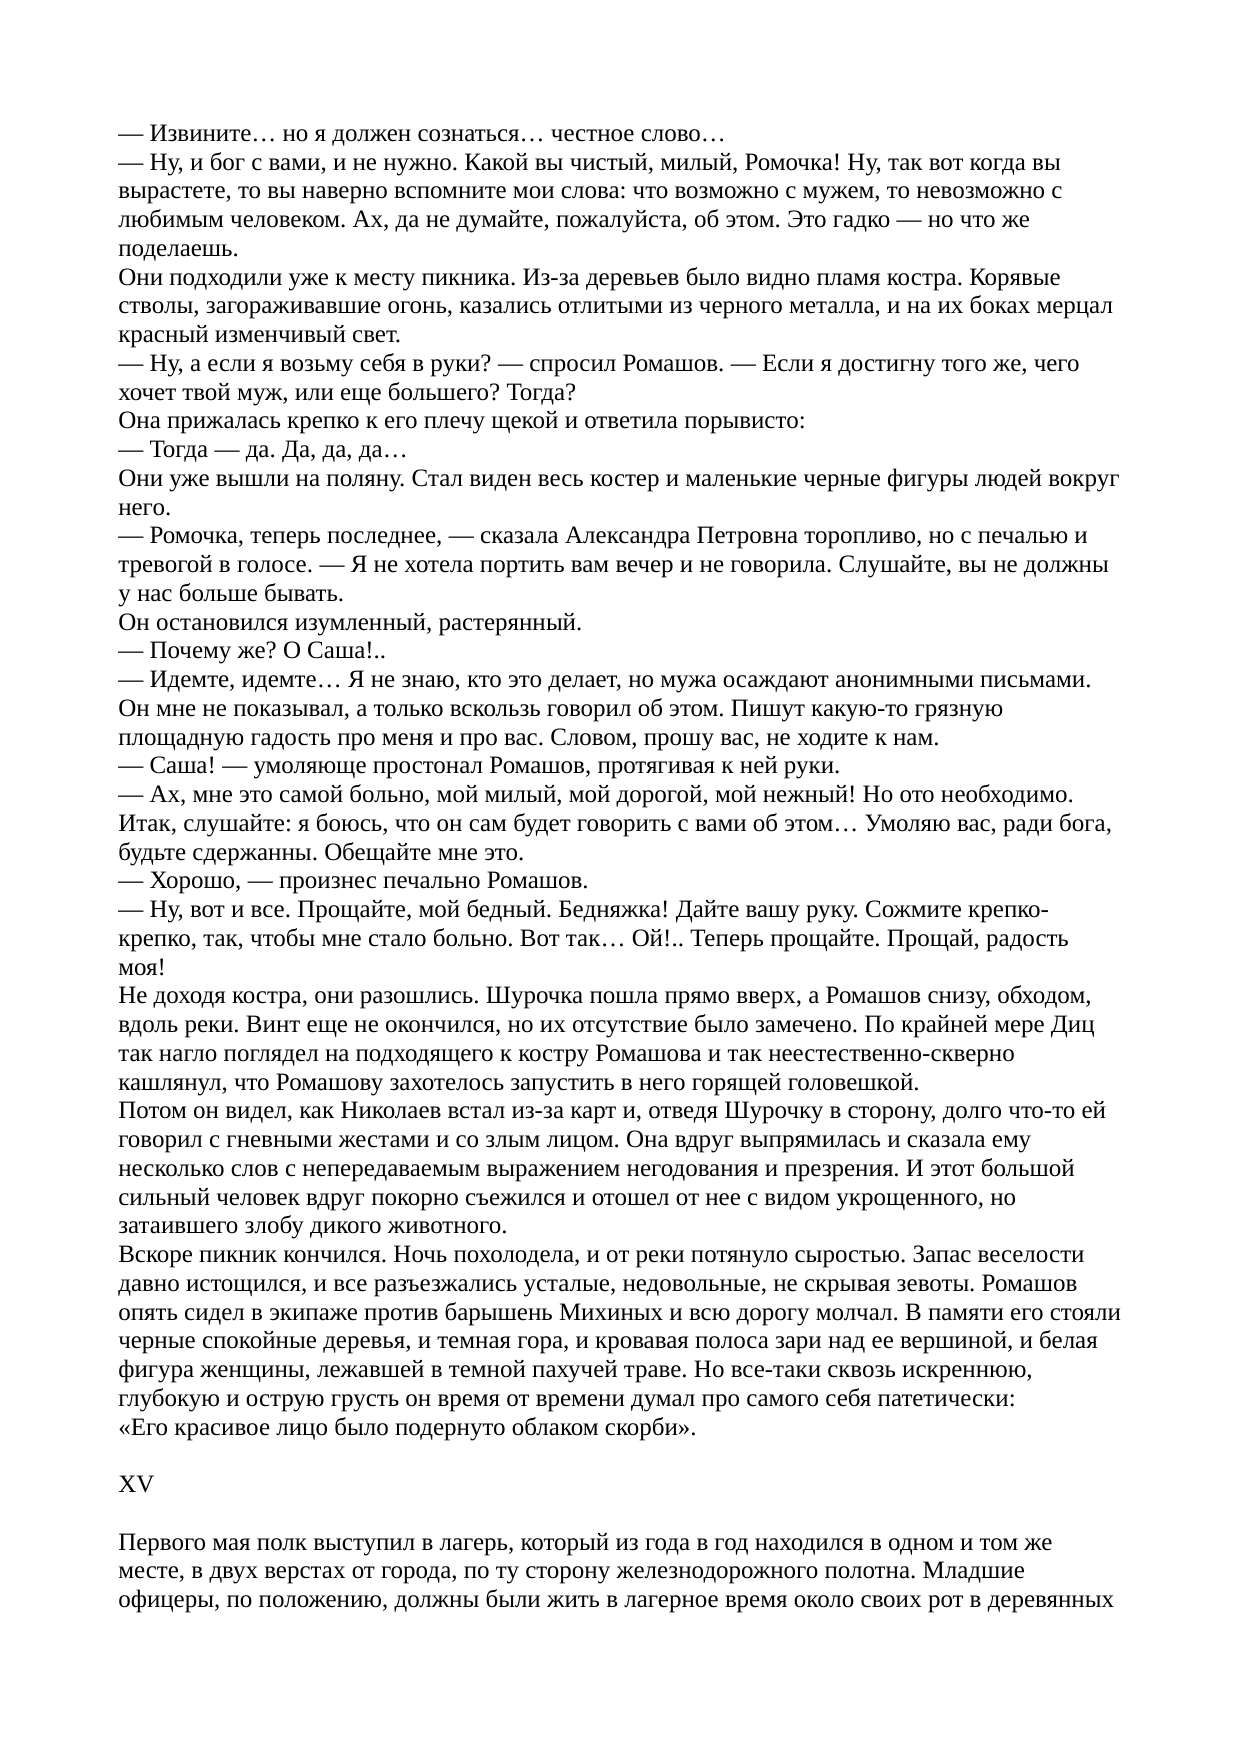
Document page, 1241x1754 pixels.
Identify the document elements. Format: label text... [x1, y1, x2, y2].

text — Ну, и бог с вами, и не нужно. Какой вы чистый, милый, Ромочка! Ну, так вот когда вы вырастете, то вы наверно вспомните мои слова: что возможно с мужем, то невозможно с любимым человеком. Ах, да не думайте, пожалуйста, об этом. Это гадко — но что же поделаешь. [118, 147, 1122, 262]
text Он остановился изумленный, растерянный. [118, 607, 1122, 636]
text Они подходили уже к месту пикника. Из-за деревьев было видно пламя костра. Корявые стволы, загораживавшие огонь, казались отлитыми из черного металла, и на их боках мерцал красный изменчивый свет. [118, 262, 1122, 348]
text — Ах, мне это самой больно, мой милый, мой дорогой, мой нежный! Но ото необходимо. Итак, слушайте: я боюсь, что он сам будет говорить с вами об этом… Умоляю вас, ради бога, будьте сдержанны. Обещайте мне это. [118, 779, 1122, 866]
text Первого мая полк выступил в лагерь, который из года в год находился в одном и том же месте, в двух верстах от города, по ту сторону железнодорожного полотна. Младшие офицеры, по положению, должны были жить в лагерное время около своих рот в деревянных [118, 1527, 1122, 1613]
text — Почему же? О Саша!.. [118, 636, 1122, 664]
text Она прижалась крепко к его плечу щекой и ответила порывисто: [118, 406, 1122, 434]
text — Ну, вот и все. Прощайте, мой бедный. Бедняжка! Дайте вашу руку. Сожмите крепко-крепко, так, чтобы мне стало больно. Вот так… Ой!.. Теперь прощайте. Прощай, радость моя! [118, 894, 1122, 981]
text Потом он видел, как Николаев встал из-за карт и, отведя Шурочку в сторону, долго что-то ей говорил с гневными жестами и со злым лицом. Она вдруг выпрямилась и сказала ему несколько слов с непередаваемым выражением негодования и презрения. И этот большой сильный человек вдруг покорно съежился и отошел от нее с видом укрощенного, но затаившего злобу дикого животного. [118, 1096, 1122, 1239]
text — Тогда — да. Да, да, да… [118, 434, 1122, 463]
text XV [118, 1469, 1122, 1498]
text — Ну, а если я возьму себя в руки? — спросил Ромашов. — Если я достигну того же, чего хочет твой муж, или еще большего? Тогда? [118, 348, 1122, 406]
text — Ромочка, теперь последнее, — сказала Александра Петровна торопливо, но с печалью и тревогой в голосе. — Я не хотела портить вам вечер и не говорила. Слушайте, вы не должны у нас больше бывать. [118, 521, 1122, 607]
text — Хорошо, — произнес печально Ромашов. [118, 866, 1122, 894]
text — Идемте, идемте… Я не знаю, кто это делает, но мужа осаждают анонимными письмами. Он мне не показывал, а только вскользь говорил об этом. Пишут какую-то грязную площадную гадость про меня и про вас. Словом, прошу вас, не ходите к нам. [118, 664, 1122, 751]
text Они уже вышли на поляну. Стал виден весь костер и маленькие черные фигуры людей вокруг него. [118, 463, 1122, 521]
text «Его красивое лицо было подернуто облаком скорби». [118, 1412, 1122, 1441]
text — Извините… но я должен сознаться… честное слово… [118, 118, 1122, 147]
text — Саша! — умоляюще простонал Ромашов, протягивая к ней руки. [118, 751, 1122, 779]
text Не доходя костра, они разошлись. Шурочка пошла прямо вверх, а Ромашов снизу, обходом, вдоль реки. Винт еще не окончился, но их отсутствие было замечено. По крайней мере Диц так нагло поглядел на подходящего к костру Ромашова и так неестественно-скверно кашлянул, что Ромашову захотелось запустить в него горящей головешкой. [118, 981, 1122, 1096]
text Вскоре пикник кончился. Ночь похолодела, и от реки потянуло сыростью. Запас веселости давно истощился, и все разъезжались усталые, недовольные, не скрывая зевоты. Ромашов опять сидел в экипаже против барышень Михиных и всю дорогу молчал. В памяти его стояли черные спокойные деревья, и темная гора, и кровавая полоса зари над ее вершиной, и белая фигура женщины, лежавшей в темной пахучей траве. Но все-таки сквозь искреннюю, глубокую и острую грусть он время от времени думал про самого себя патетически: [118, 1239, 1122, 1412]
